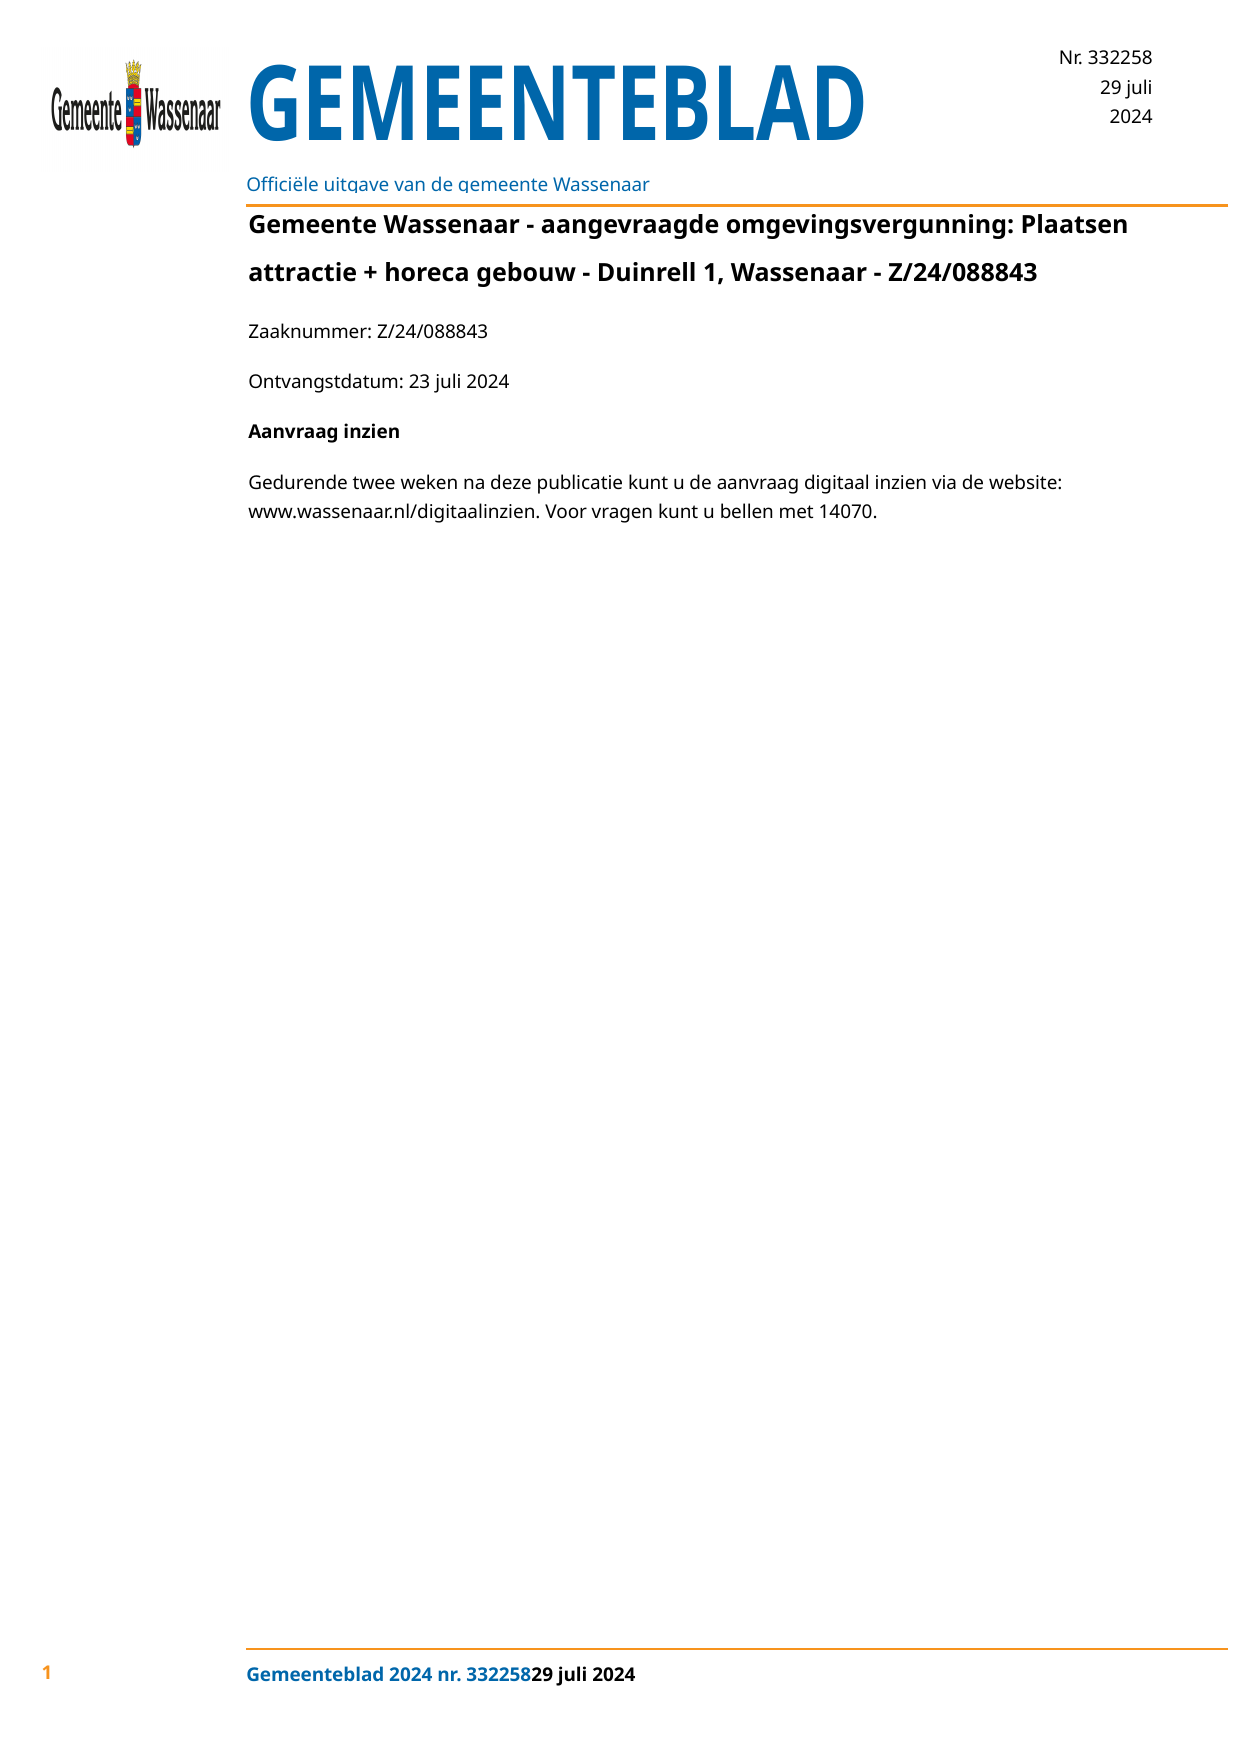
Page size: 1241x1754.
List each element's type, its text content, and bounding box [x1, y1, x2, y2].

text Zaaknummer: Z/24/088843 [248, 318, 1152, 344]
text Gemeente Wassenaar - aangevraagde omgevingsvergunning: Plaatsen attractie + horeca gebouw - Duinrell 1, Wassenaar - Z/24/088843 [248, 207, 1152, 288]
picture [41, 47, 231, 172]
text Ontvangstdatum: 23 juli 2024 [248, 368, 1152, 394]
text Gedurende twee weken na deze publicatie kunt u de aanvraag digitaal inzien via de website: www.wassenaar.nl/digitaalinzien. Voor vragen kunt u bellen met 14070. [248, 469, 1152, 524]
text Aanvraag inzien [248, 419, 1152, 444]
